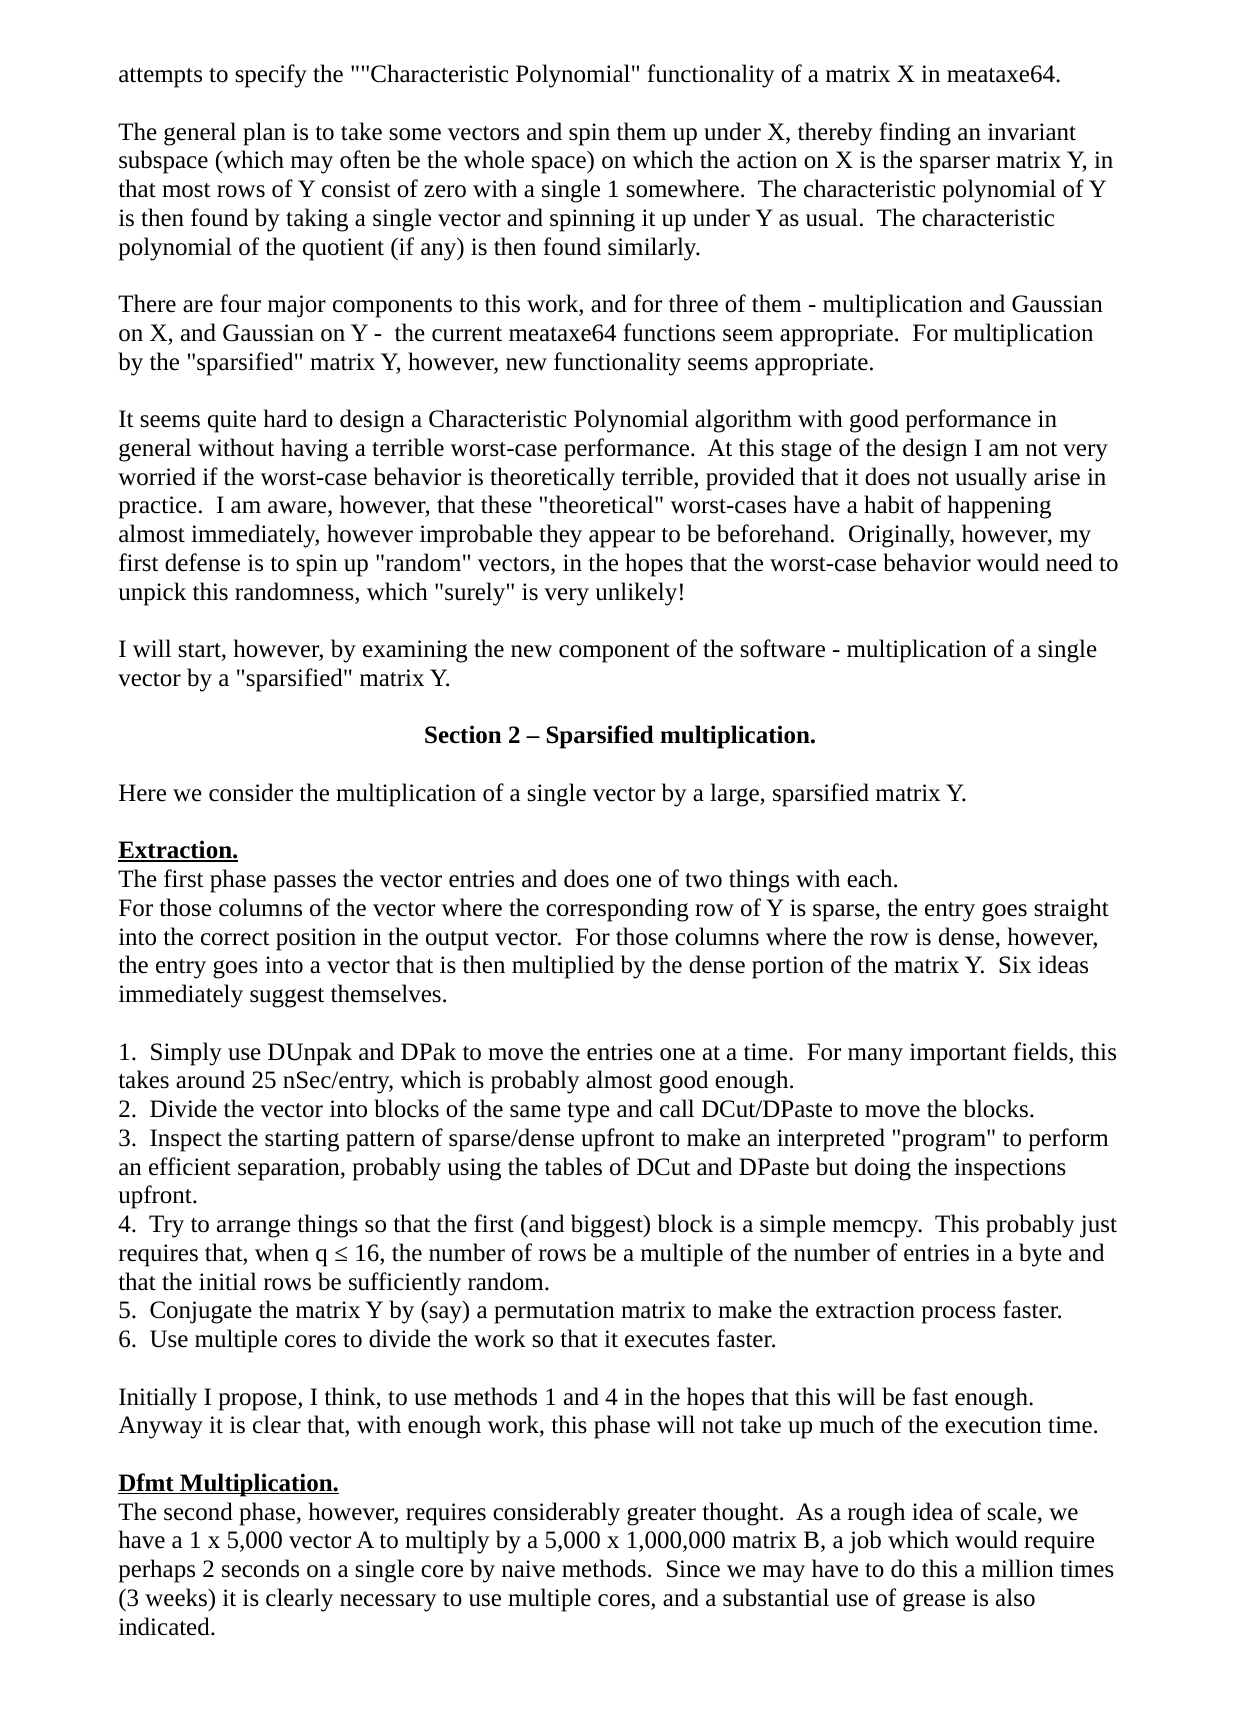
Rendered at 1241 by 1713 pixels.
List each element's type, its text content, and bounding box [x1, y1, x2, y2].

text Section 2 – Sparsified multiplication. [118, 720, 1122, 749]
text 5. Conjugate the matrix Y by (say) a permutation matrix to make the extraction process faster. [118, 1295, 1122, 1324]
text Here we consider the multiplication of a single vector by a large, sparsified matrix Y. [118, 778, 1122, 807]
text For those columns of the vector where the corresponding row of Y is sparse, the entry goes straight into the correct position in the output vector. For those columns where the row is dense, however, the entry goes into a vector that is then multiplied by the dense portion of the matrix Y. Six ideas immediately suggest themselves. [118, 893, 1122, 1008]
text Initially I propose, I think, to use methods 1 and 4 in the hopes that this will be fast enough. Anyway it is clear that, with enough work, this phase will not take up much of the execution time. [118, 1382, 1122, 1439]
text 1. Simply use DUnpak and DPak to move the entries one at a time. For many important fields, this takes around 25 nSec/entry, which is probably almost good enough. [118, 1037, 1122, 1094]
text The general plan is to take some vectors and spin them up under X, thereby finding an invariant subspace (which may often be the whole space) on which the action on X is the sparser matrix Y, in that most rows of Y consist of zero with a single 1 somewhere. The characteristic polynomial of Y is then found by taking a single vector and spinning it up under Y as usual. The characteristic polynomial of the quotient (if any) is then found similarly. [118, 117, 1122, 260]
text The first phase passes the vector entries and does one of two things with each. [118, 864, 1122, 893]
text It seems quite hard to design a Characteristic Polynomial algorithm with good performance in general without having a terrible worst-case performance. At this stage of the design I am not very worried if the worst-case behavior is theoretically terrible, provided that it does not usually arise in practice. I am aware, however, that these "theoretical" worst-cases have a habit of happening almost immediately, however improbable they appear to be beforehand. Originally, however, my first defense is to spin up "random" vectors, in the hopes that the worst-case behavior would need to unpick this randomness, which "surely" is very unlikely! [118, 404, 1122, 605]
text I will start, however, by examining the new component of the software - multiplication of a single vector by a "sparsified" matrix Y. [118, 634, 1122, 692]
text Extraction. [118, 835, 1122, 864]
text 2. Divide the vector into blocks of the same type and call DCut/DPaste to move the blocks. [118, 1094, 1122, 1123]
text attempts to specify the ""Characteristic Polynomial" functionality of a matrix X in meataxe64. [118, 59, 1122, 88]
text The second phase, however, requires considerably greater thought. As a rough idea of scale, we have a 1 x 5,000 vector A to multiply by a 5,000 x 1,000,000 matrix B, a job which would require perhaps 2 seconds on a single core by naive methods. Since we may have to do this a million times (3 weeks) it is clearly necessary to use multiple cores, and a substantial use of grease is also indicated. [118, 1497, 1122, 1640]
text There are four major components to this work, and for three of them - multiplication and Gaussian on X, and Gaussian on Y - the current meataxe64 functions seem appropriate. For multiplication by the "sparsified" matrix Y, however, new functionality seems appropriate. [118, 289, 1122, 375]
text 6. Use multiple cores to divide the work so that it executes faster. [118, 1324, 1122, 1353]
text Dfmt Multiplication. [118, 1468, 1122, 1497]
text 4. Try to arrange things so that the first (and biggest) block is a simple memcpy. This probably just requires that, when q ≤ 16, the number of rows be a multiple of the number of entries in a byte and that the initial rows be sufficiently random. [118, 1209, 1122, 1295]
text 3. Inspect the starting pattern of sparse/dense upfront to make an interpreted "program" to perform an efficient separation, probably using the tables of DCut and DPaste but doing the inspections upfront. [118, 1123, 1122, 1209]
